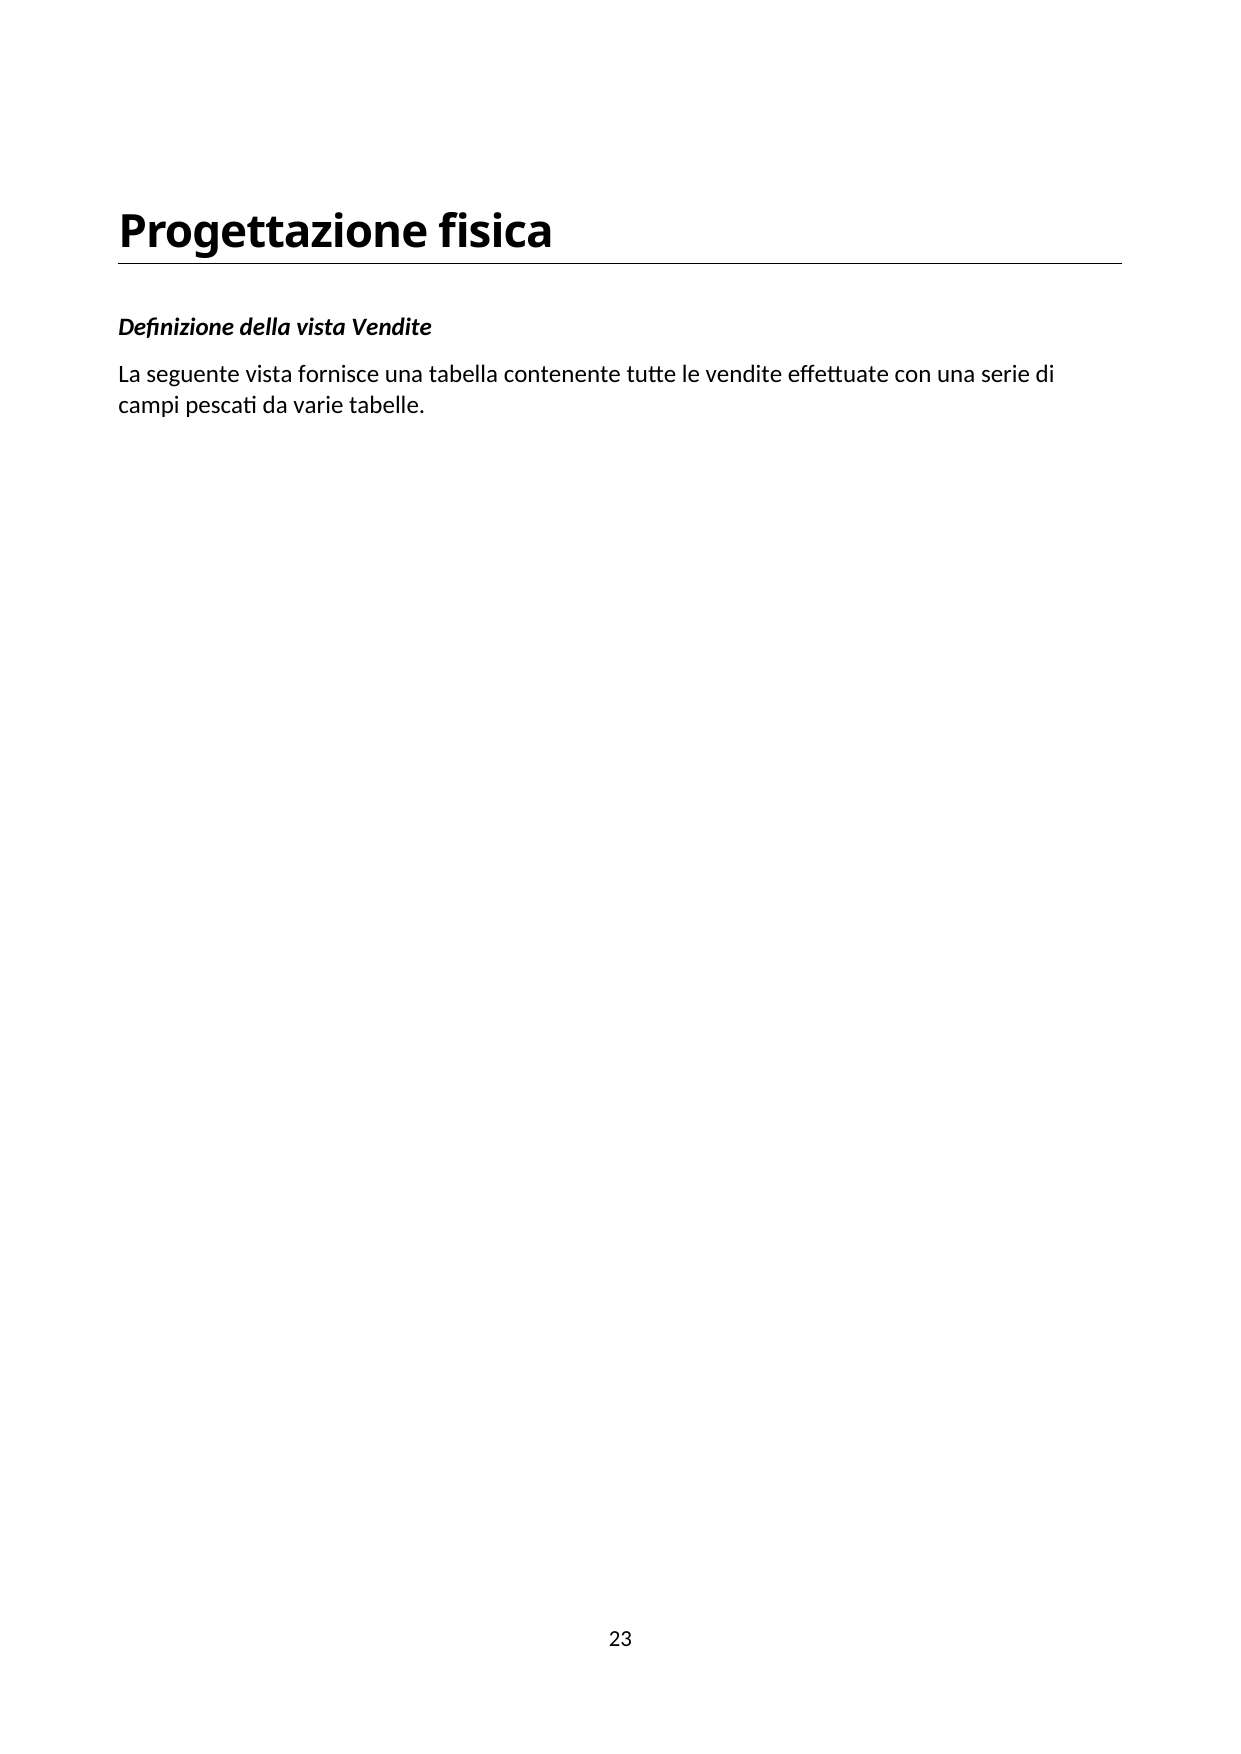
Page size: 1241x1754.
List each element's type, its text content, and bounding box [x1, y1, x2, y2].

title Progettazione fisica [118, 198, 1122, 263]
text Definizione della vista Vendite [118, 311, 1122, 342]
text La seguente vista fornisce una tabella contenente tutte le vendite effettuate con una serie di campi pescati da varie tabelle. [118, 358, 1122, 419]
